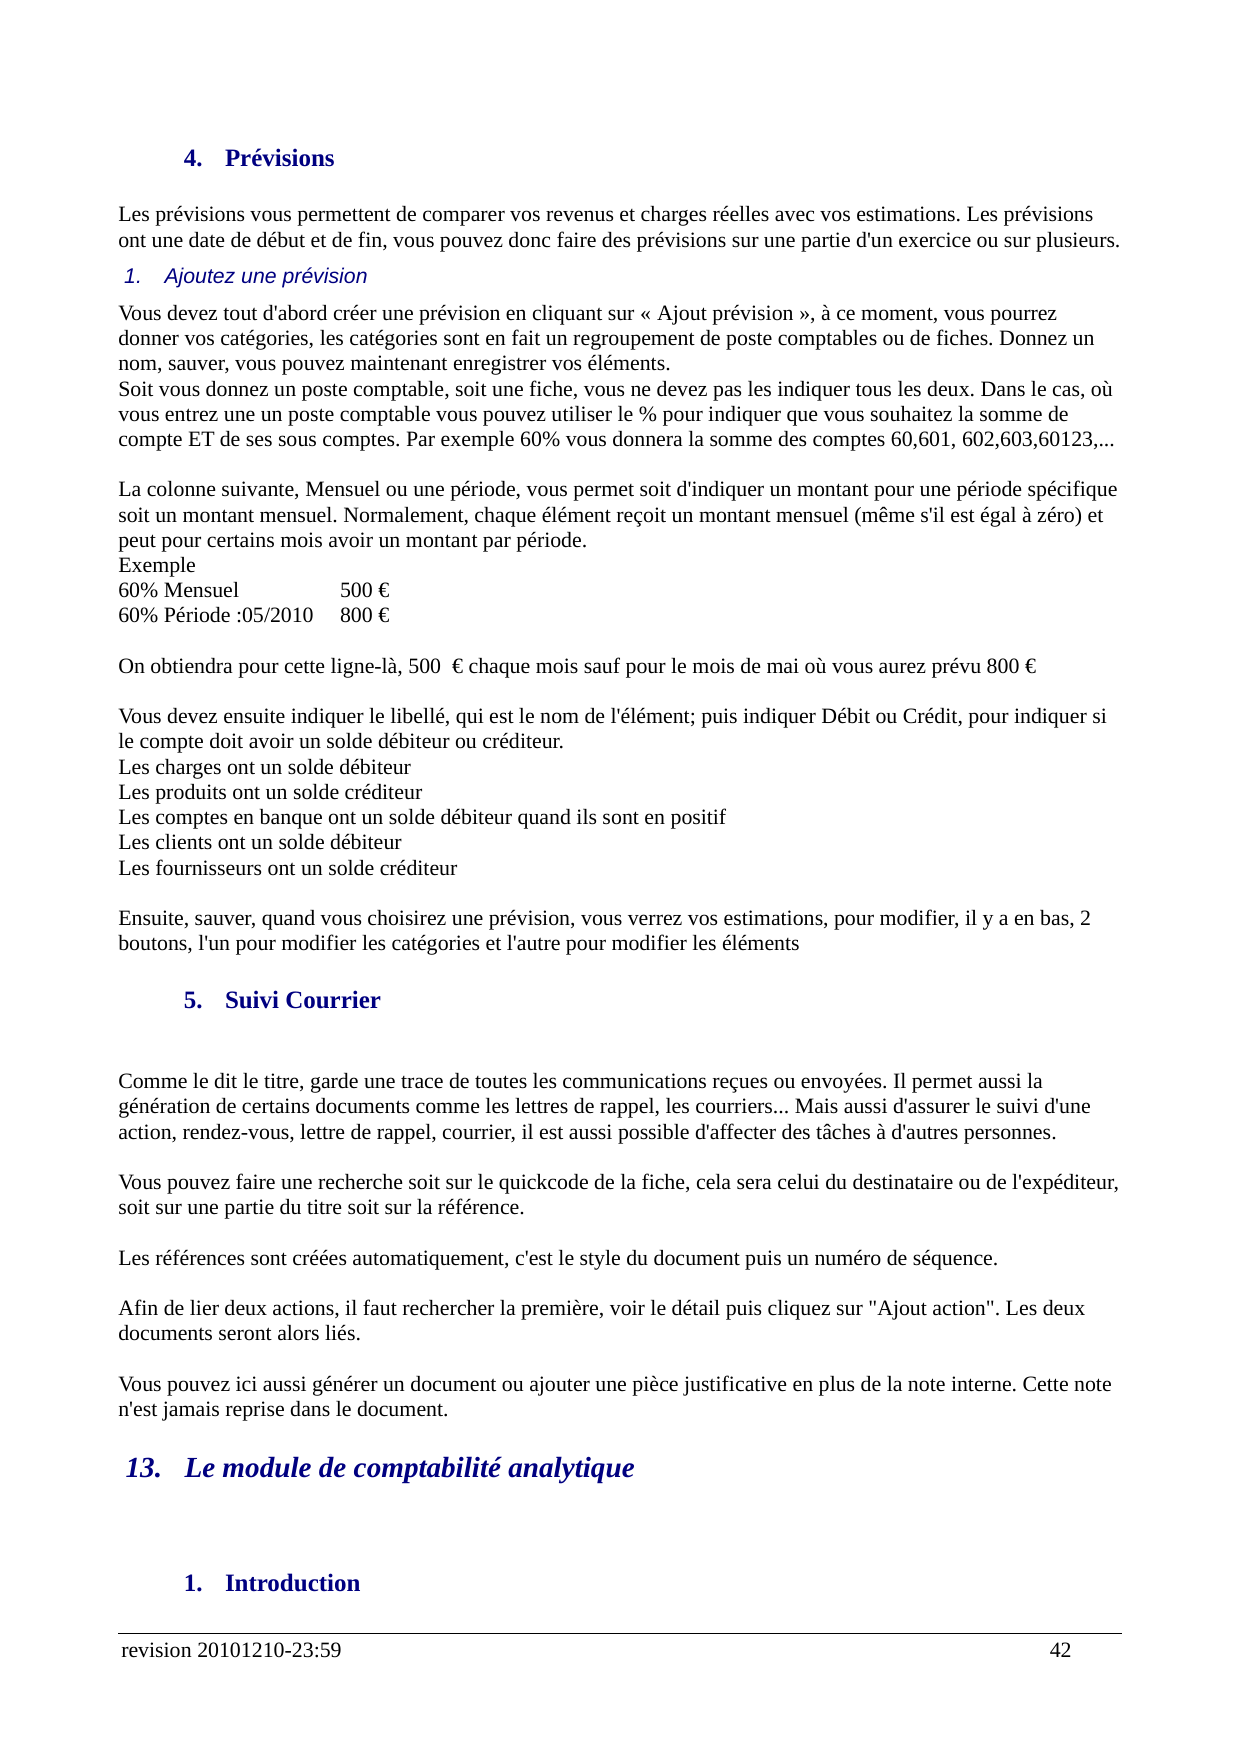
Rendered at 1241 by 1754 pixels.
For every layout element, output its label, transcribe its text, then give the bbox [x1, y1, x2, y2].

text La colonne suivante, Mensuel ou une période, vous permet soit d'indiquer un montant pour une période spécifique soit un montant mensuel. Normalement, chaque élément reçoit un montant mensuel (même s'il est égal à zéro) et peut pour certains mois avoir un montant par période. [118, 476, 1122, 552]
subtitle Ajoutez une prévision [118, 264, 1122, 288]
text Vous pouvez faire une recherche soit sur le quickcode de la fiche, cela sera celui du destinataire ou de l'expéditeur, soit sur une partie du titre soit sur la référence. [118, 1169, 1122, 1219]
text Soit vous donnez un poste comptable, soit une fiche, vous ne devez pas les indiquer tous les deux. Dans le cas, où vous entrez une un poste comptable vous pouvez utiliser le % pour indiquer que vous souhaitez la somme de compte ET de ses sous comptes. Par exemple 60% vous donnera la somme des comptes 60,601, 602,603,60123,... [118, 376, 1122, 451]
subtitle Le module de comptabilité analytique [118, 1451, 1122, 1484]
text Les prévisions vous permettent de comparer vos revenus et charges réelles avec vos estimations. Les prévisions ont une date de début et de fin, vous pouvez donc faire des prévisions sur une partie d'un exercice ou sur plusieurs. [118, 201, 1122, 252]
text On obtiendra pour cette ligne-là, 500 € chaque mois sauf pour le mois de mai où vous aurez prévu 800 € [118, 653, 1122, 678]
text Afin de lier deux actions, il faut rechercher la première, voir le détail puis cliquez sur "Ajout action". Les deux documents seront alors liés. [118, 1295, 1122, 1346]
text Exemple [118, 552, 1122, 577]
subtitle Suivi Courrier [177, 985, 1122, 1013]
text Les références sont créées automatiquement, c'est le style du document puis un numéro de séquence. [118, 1245, 1122, 1270]
text Vous devez tout d'abord créer une prévision en cliquant sur « Ajout prévision », à ce moment, vous pourrez donner vos catégories, les catégories sont en fait un regroupement de poste comptables ou de fiches. Donnez un nom, sauver, vous pouvez maintenant enregistrer vos éléments. [118, 300, 1122, 376]
text Les clients ont un solde débiteur [118, 829, 1122, 854]
text 60% Mensuel 500 € [118, 577, 1122, 602]
text Ensuite, sauver, quand vous choisirez une prévision, vous verrez vos estimations, pour modifier, il y a en bas, 2 boutons, l'un pour modifier les catégories et l'autre pour modifier les éléments [118, 905, 1122, 955]
text Les charges ont un solde débiteur [118, 754, 1122, 779]
text Les fournisseurs ont un solde créditeur [118, 854, 1122, 880]
text Comme le dit le titre, garde une trace de toutes les communications reçues ou envoyées. Il permet aussi la génération de certains documents comme les lettres de rappel, les courriers... Mais aussi d'assurer le suivi d'une action, rendez-vous, lettre de rappel, courrier, il est aussi possible d'affecter des tâches à d'autres personnes. [118, 1068, 1122, 1144]
text Les produits ont un solde créditeur [118, 779, 1122, 804]
text Vous pouvez ici aussi générer un document ou ajouter une pièce justificative en plus de la note interne. Cette note n'est jamais reprise dans le document. [118, 1371, 1122, 1421]
text Les comptes en banque ont un solde débiteur quand ils sont en positif [118, 804, 1122, 829]
text Vous devez ensuite indiquer le libellé, qui est le nom de l'élément; puis indiquer Débit ou Crédit, pour indiquer si le compte doit avoir un solde débiteur ou créditeur. [118, 703, 1122, 754]
text 60% Période :05/2010 800 € [118, 602, 1122, 628]
subtitle Introduction [177, 1568, 1122, 1597]
subtitle Prévisions [177, 143, 1122, 172]
